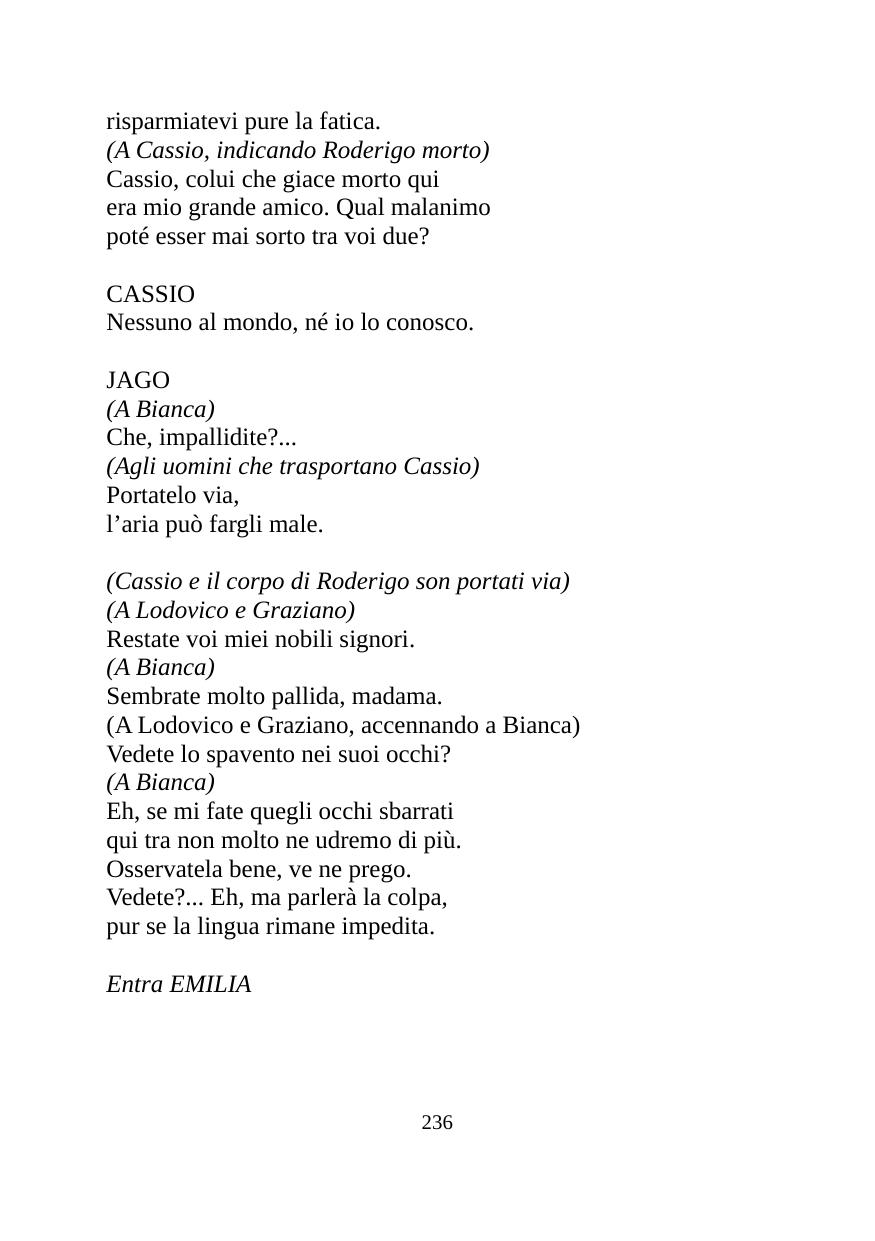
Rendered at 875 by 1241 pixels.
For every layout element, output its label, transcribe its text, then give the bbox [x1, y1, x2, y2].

text Sembrate molto pallida, madama. [106, 681, 768, 710]
text (A Bianca) [106, 652, 768, 681]
text (A Bianca) [106, 767, 768, 796]
text Portatelo via, [106, 480, 768, 509]
text Cassio, colui che giace morto qui [106, 164, 768, 192]
text Entra EMILIA [106, 969, 768, 997]
text Eh, se mi fate quegli occhi sbarrati [106, 796, 768, 825]
text (Agli uomini che trasportano Cassio) [106, 451, 768, 480]
text (A Lodovico e Graziano, accennando a Bianca) [106, 710, 768, 739]
text (A Cassio, indicando Roderigo morto) [106, 135, 768, 164]
text era mio grande amico. Qual malanimo [106, 192, 768, 221]
text qui tra non molto ne udremo di più. [106, 825, 768, 854]
text (Cassio e il corpo di Roderigo son portati via) [106, 566, 768, 595]
text Vedete lo spavento nei suoi occhi? [106, 739, 768, 767]
text Vedete?... Eh, ma parlerà la colpa, [106, 882, 768, 911]
text Osservatela bene, ve ne prego. [106, 854, 768, 882]
text Che, impallidite?... [106, 422, 768, 451]
text JAGO (A Bianca) [106, 365, 768, 422]
text l’aria può fargli male. [106, 509, 768, 537]
text Restate voi miei nobili signori. [106, 624, 768, 652]
text (A Lodovico e Graziano) [106, 595, 768, 624]
text risparmiatevi pure la fatica. [106, 106, 768, 135]
text poté esser mai sorto tra voi due? [106, 221, 768, 250]
text CASSIO Nessuno al mondo, né io lo conosco. [106, 279, 768, 336]
text pur se la lingua rimane impedita. [106, 911, 768, 940]
